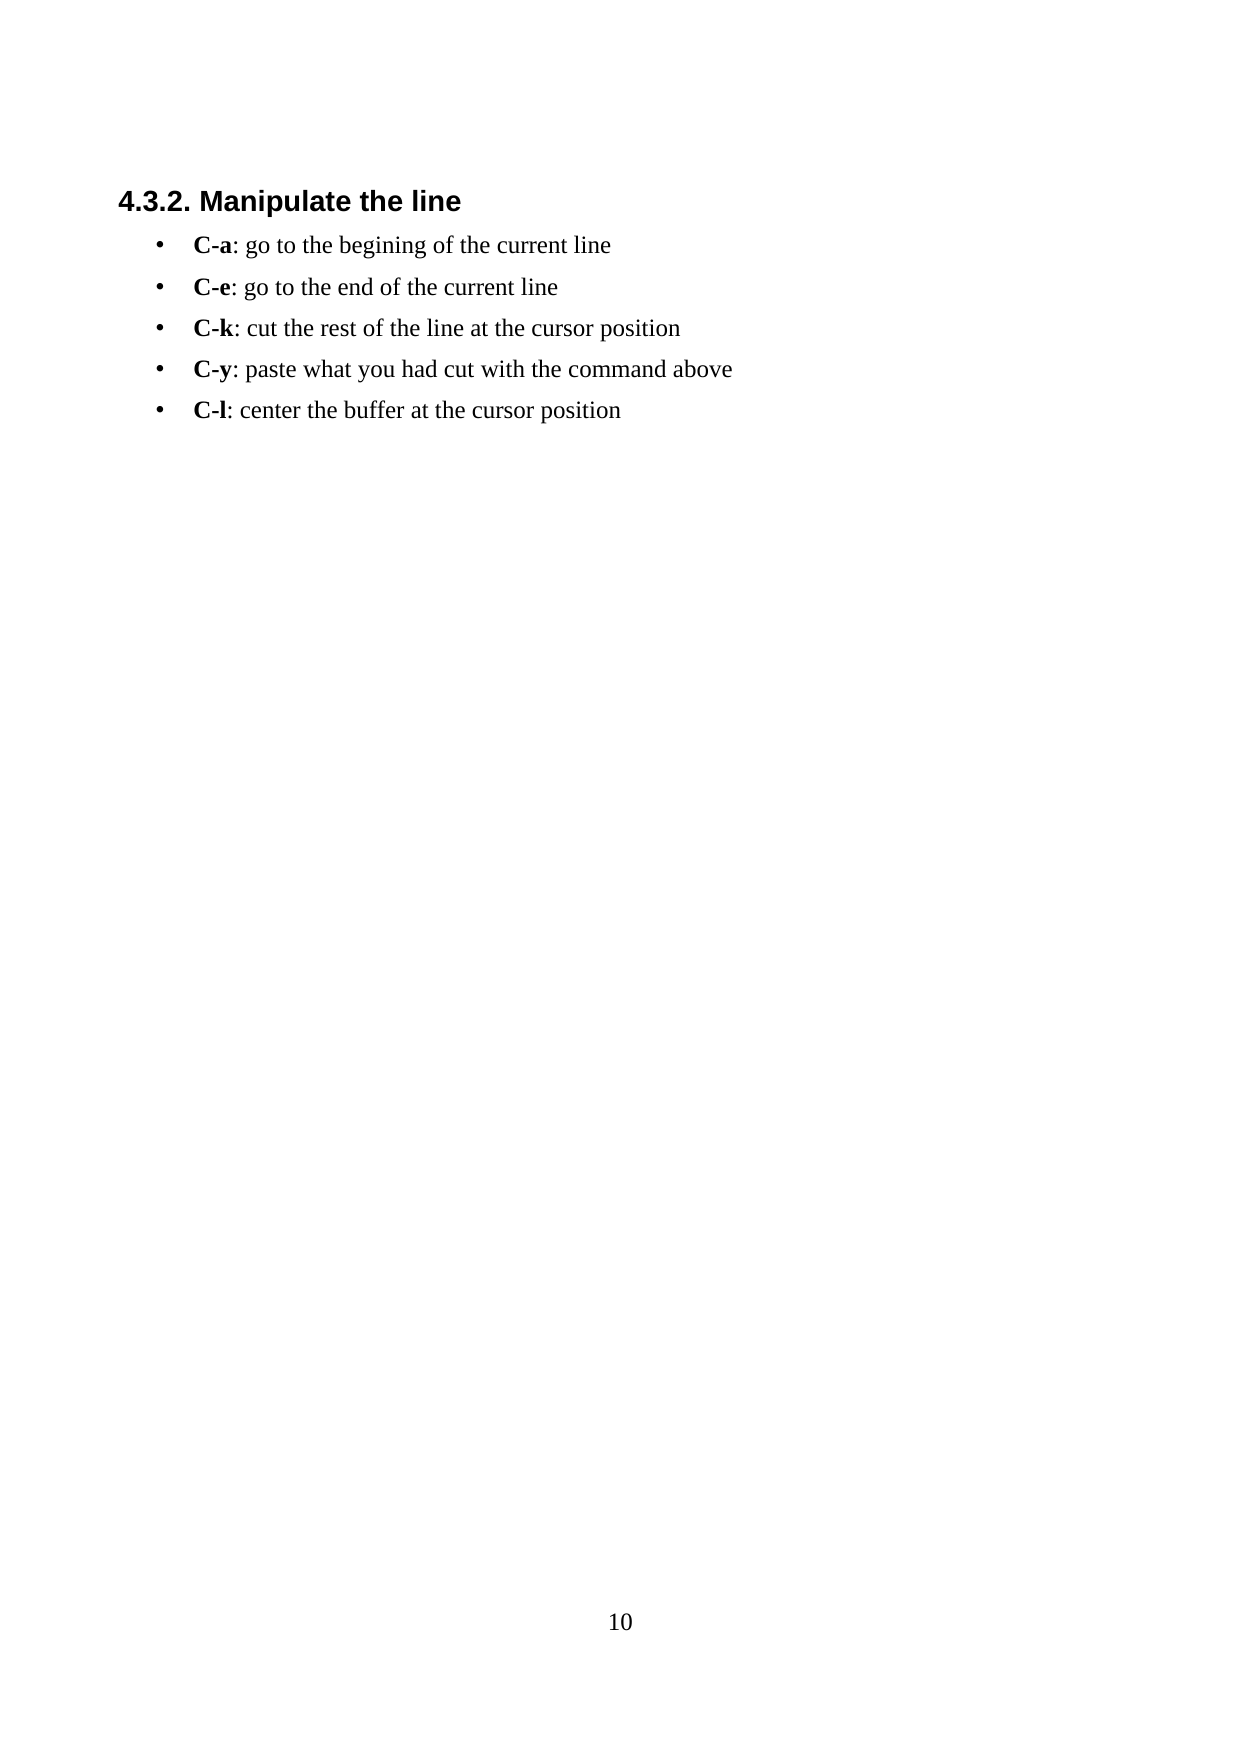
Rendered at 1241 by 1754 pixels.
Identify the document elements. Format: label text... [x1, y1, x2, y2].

list C-a: go to the begining of the current line [156, 230, 1122, 259]
list C-k: cut the rest of the line at the cursor position [156, 313, 1122, 342]
list C-e: go to the end of the current line [156, 272, 1122, 300]
list C-y: paste what you had cut with the command above [156, 354, 1122, 383]
subtitle Manipulate the line [118, 184, 1122, 218]
list C-l: center the buffer at the cursor position [156, 395, 1122, 424]
